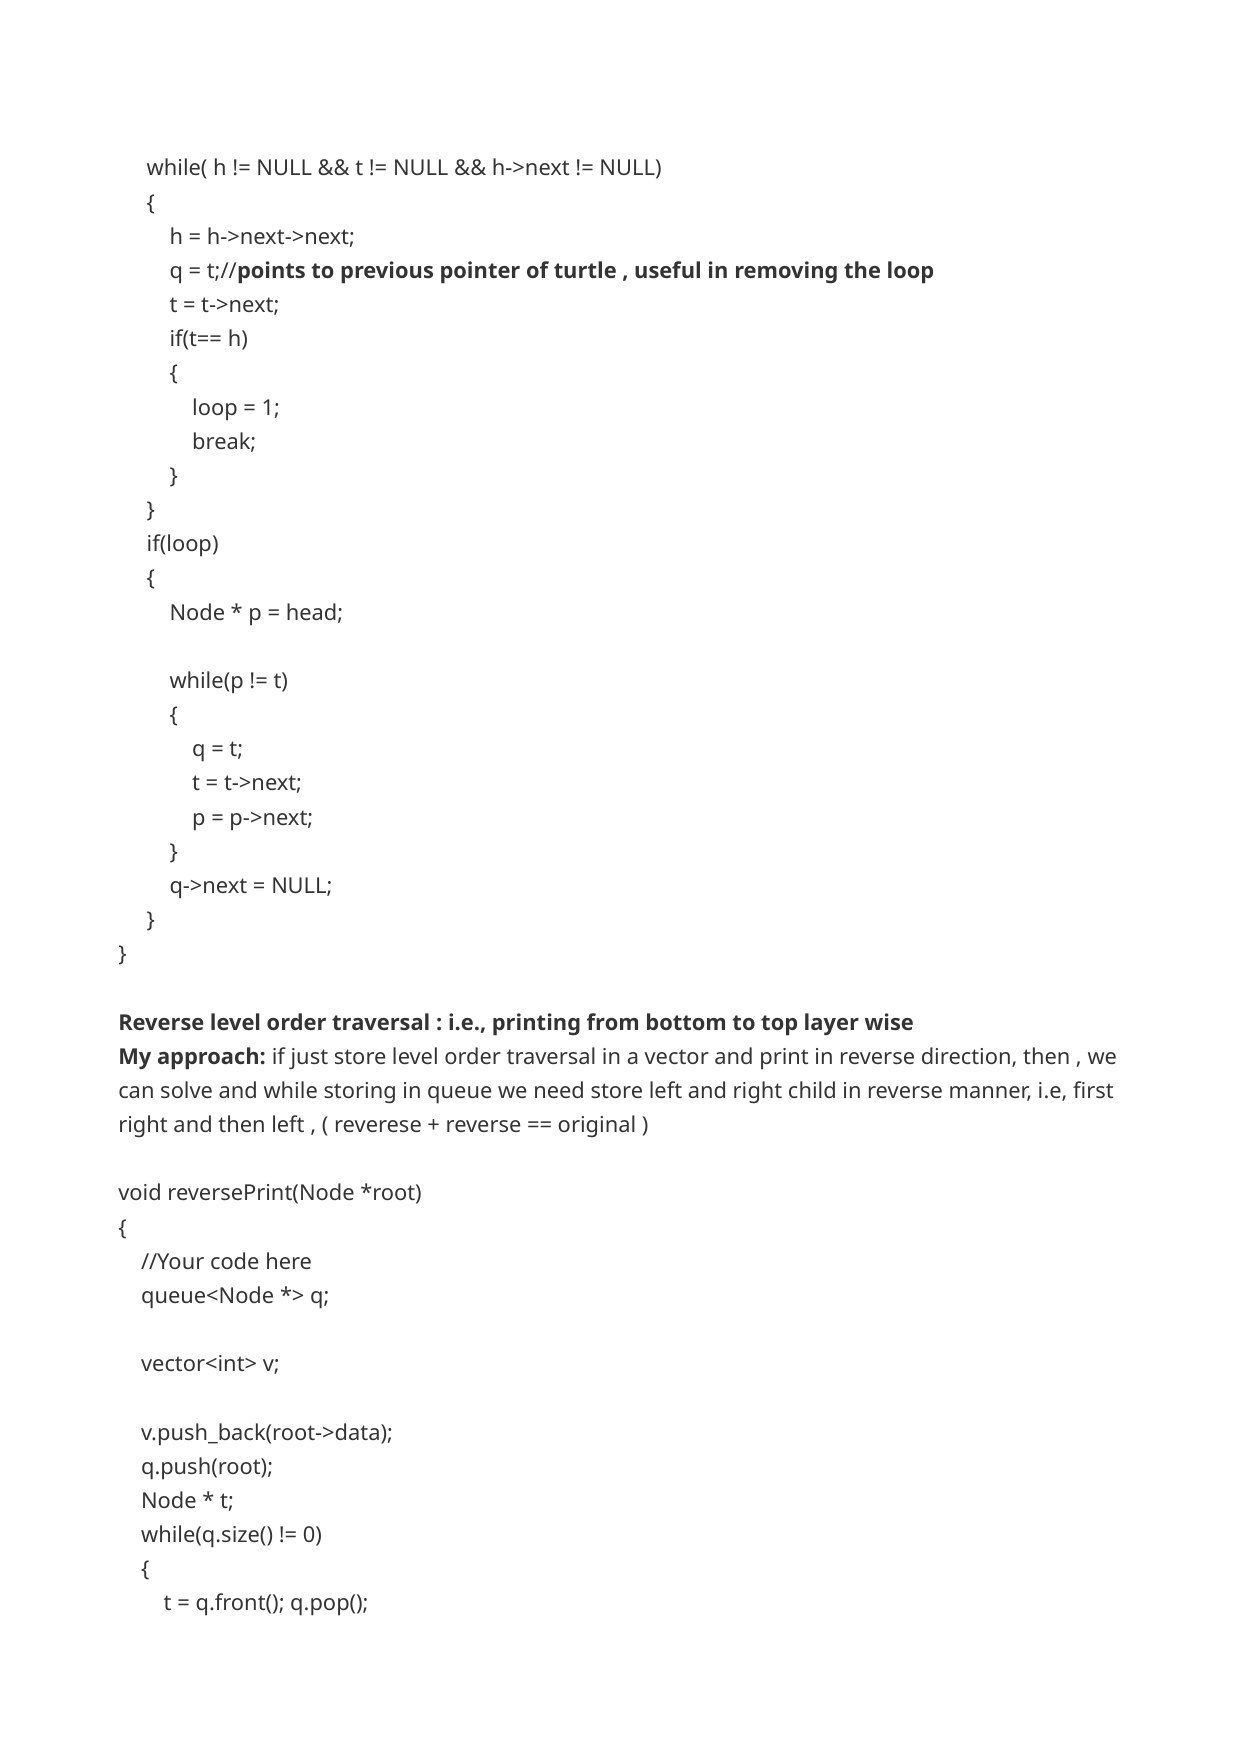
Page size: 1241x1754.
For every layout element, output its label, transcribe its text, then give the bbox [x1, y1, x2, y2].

text Reverse level order traversal : i.e., printing from bottom to top layer wise [118, 1006, 1122, 1036]
text vector<int> v; [118, 1348, 1122, 1378]
text //Your code here [118, 1246, 1122, 1275]
text h = h->next->next; [118, 221, 1122, 250]
text t = q.front(); q.pop(); [118, 1587, 1122, 1617]
text queue<Node *> q; [118, 1280, 1122, 1309]
text Node * p = head; [118, 596, 1122, 626]
text q->next = NULL; [118, 870, 1122, 899]
text } [118, 938, 1122, 968]
text loop = 1; [118, 391, 1122, 421]
text t = t->next; [118, 289, 1122, 319]
text void reversePrint(Node *root) [118, 1177, 1122, 1207]
text while( h != NULL && t != NULL && h->next != NULL) [118, 152, 1122, 182]
text { [118, 699, 1122, 729]
text } [118, 836, 1122, 865]
text { [118, 357, 1122, 387]
text while(q.size() != 0) [118, 1519, 1122, 1549]
text t = t->next; [118, 767, 1122, 797]
text q = t; [118, 733, 1122, 763]
text Node * t; [118, 1485, 1122, 1514]
text if(t== h) [118, 323, 1122, 353]
text { [118, 1553, 1122, 1583]
text } [118, 494, 1122, 524]
text { [118, 562, 1122, 592]
text My approach: if just store level order traversal in a vector and print in reverse direction, then , we can solve and while storing in queue we need store left and right child in reverse manner, i.e, first right and then left , ( reverese + reverse == original ) [118, 1041, 1122, 1139]
text q.push(root); [118, 1451, 1122, 1480]
text } [118, 904, 1122, 934]
text v.push_back(root->data); [118, 1416, 1122, 1446]
text q = t;//points to previous pointer of turtle , useful in removing the loop [118, 255, 1122, 284]
text { [118, 186, 1122, 216]
text if(loop) [118, 528, 1122, 558]
text p = p->next; [118, 801, 1122, 831]
text while(p != t) [118, 665, 1122, 694]
text } [118, 460, 1122, 489]
text break; [118, 426, 1122, 455]
text { [118, 1211, 1122, 1241]
